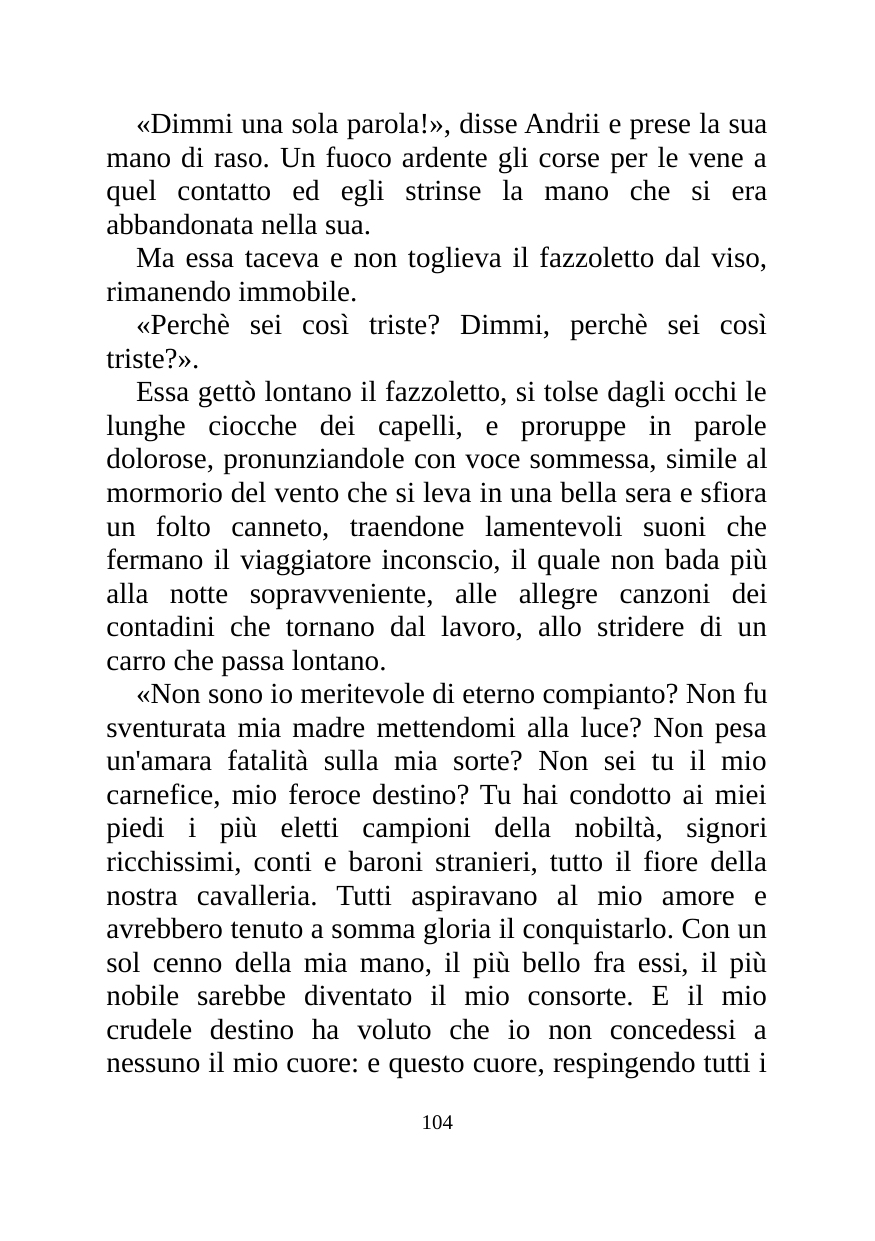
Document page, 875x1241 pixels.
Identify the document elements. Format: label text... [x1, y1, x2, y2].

text «Non sono io meritevole di eterno compianto? Non fu sventurata mia madre mettendomi alla luce? Non pesa un'amara fatalità sulla mia sorte? Non sei tu il mio carnefice, mio feroce destino? Tu hai condotto ai miei piedi i più eletti campioni della nobiltà, signori ricchissimi, conti e baroni stranieri, tutto il fiore della nostra cavalleria. Tutti aspiravano al mio amore e avrebbero tenuto a somma gloria il conquistarlo. Con un sol cenno della mia mano, il più bello fra essi, il più nobile sarebbe diventato il mio consorte. E il mio crudele destino ha voluto che io non concedessi a nessuno il mio cuore: e questo cuore, respingendo tutti i [106, 676, 768, 1079]
text «Dimmi una sola parola!», disse Andrii e prese la sua mano di raso. Un fuoco ardente gli corse per le vene a quel contatto ed egli strinse la mano che si era abbandonata nella sua. [106, 106, 768, 240]
text «Perchè sei così triste? Dimmi, perchè sei così triste?». [106, 307, 768, 374]
text Ma essa taceva e non toglieva il fazzoletto dal viso, rimanendo immobile. [106, 240, 768, 307]
text Essa gettò lontano il fazzoletto, si tolse dagli occhi le lunghe ciocche dei capelli, e proruppe in parole dolorose, pronunziandole con voce sommessa, simile al mormorio del vento che si leva in una bella sera e sfiora un folto canneto, traendone lamentevoli suoni che fermano il viaggiatore inconscio, il quale non bada più alla notte sopravveniente, alle allegre canzoni dei contadini che tornano dal lavoro, allo stridere di un carro che passa lontano. [106, 374, 768, 676]
